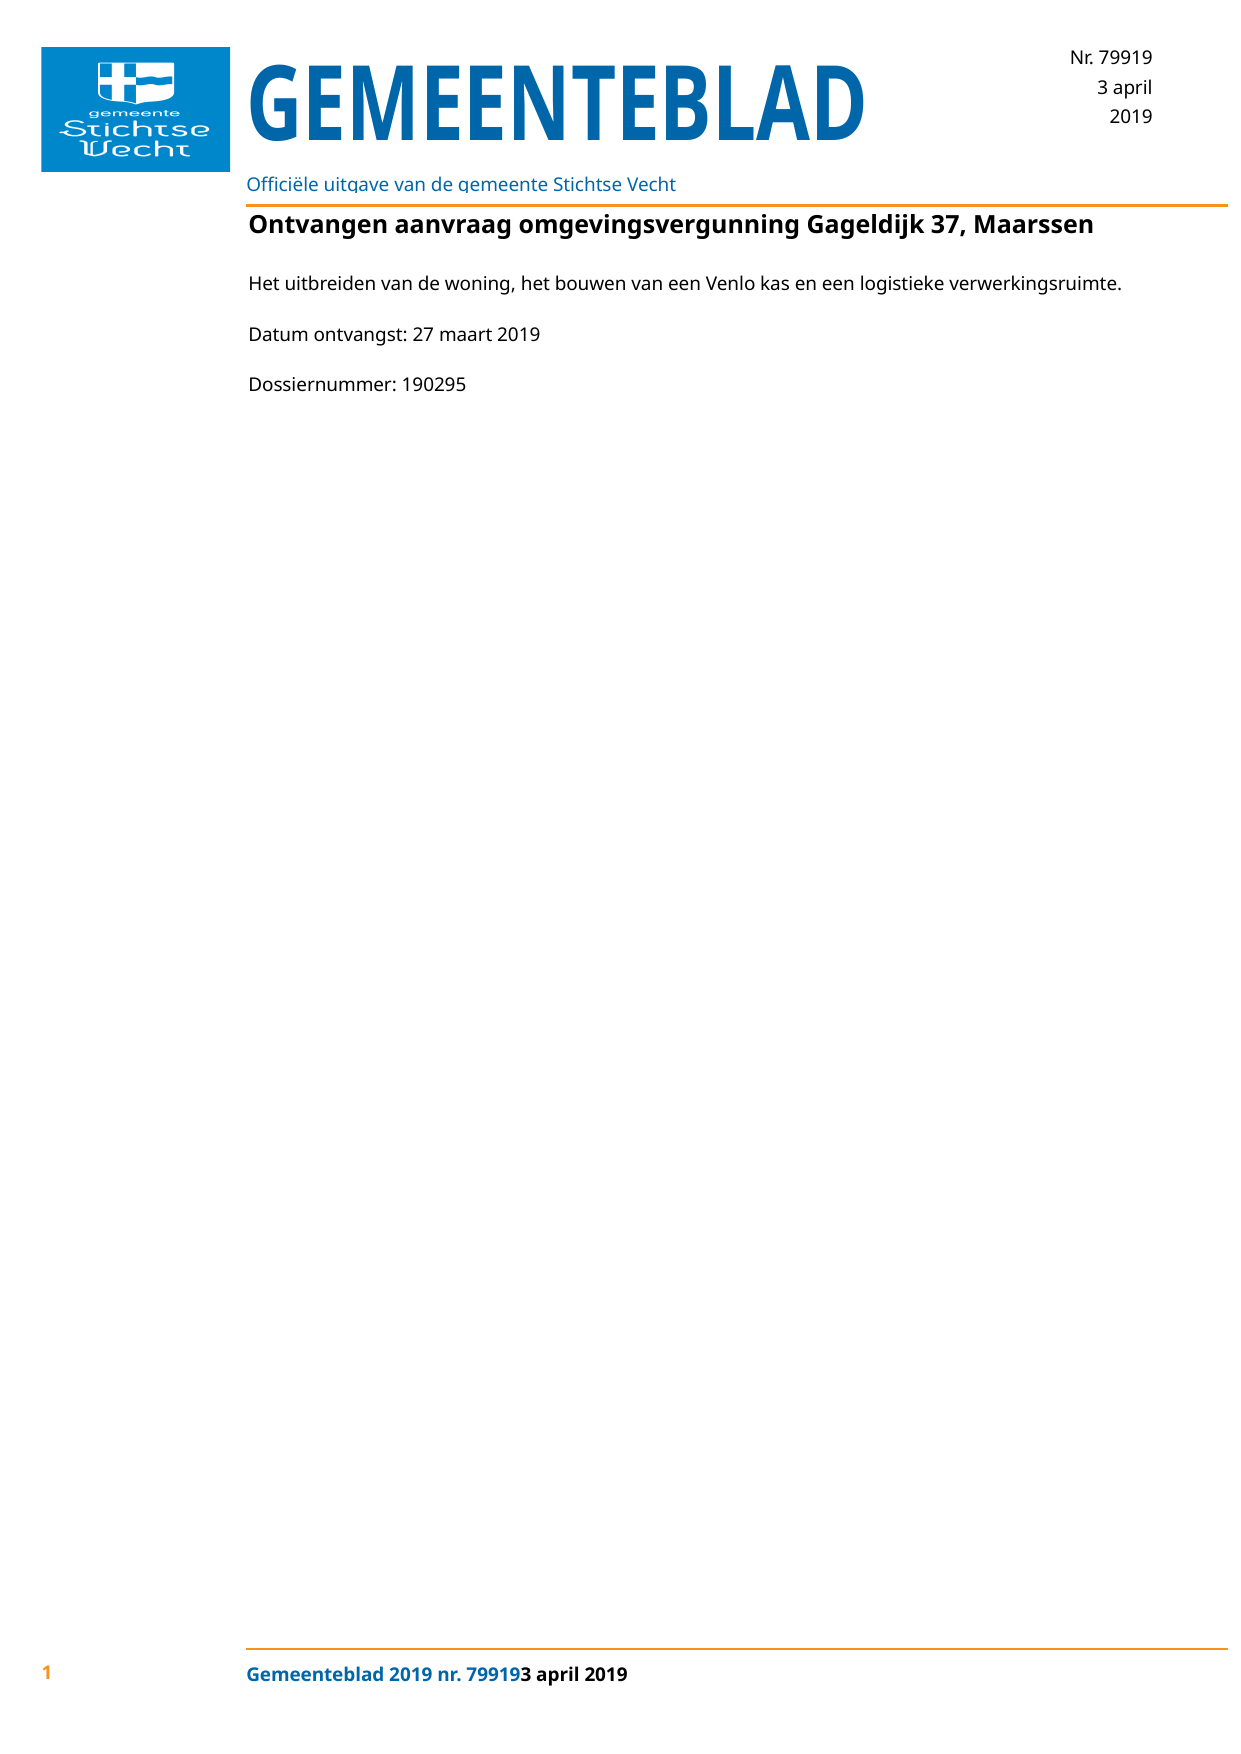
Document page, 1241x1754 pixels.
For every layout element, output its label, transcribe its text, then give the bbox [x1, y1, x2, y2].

text Het uitbreiden van de woning, het bouwen van een Venlo kas en een logistieke verwerkingsruimte. [248, 270, 1152, 296]
text Datum ontvangst: 27 maart 2019 [248, 321, 1152, 346]
text Dossiernummer: 190295 [248, 371, 1152, 397]
text Ontvangen aanvraag omgevingsvergunning Gageldijk 37, Maarssen [248, 207, 1152, 241]
picture [137, 63, 174, 103]
picture [99, 63, 135, 101]
